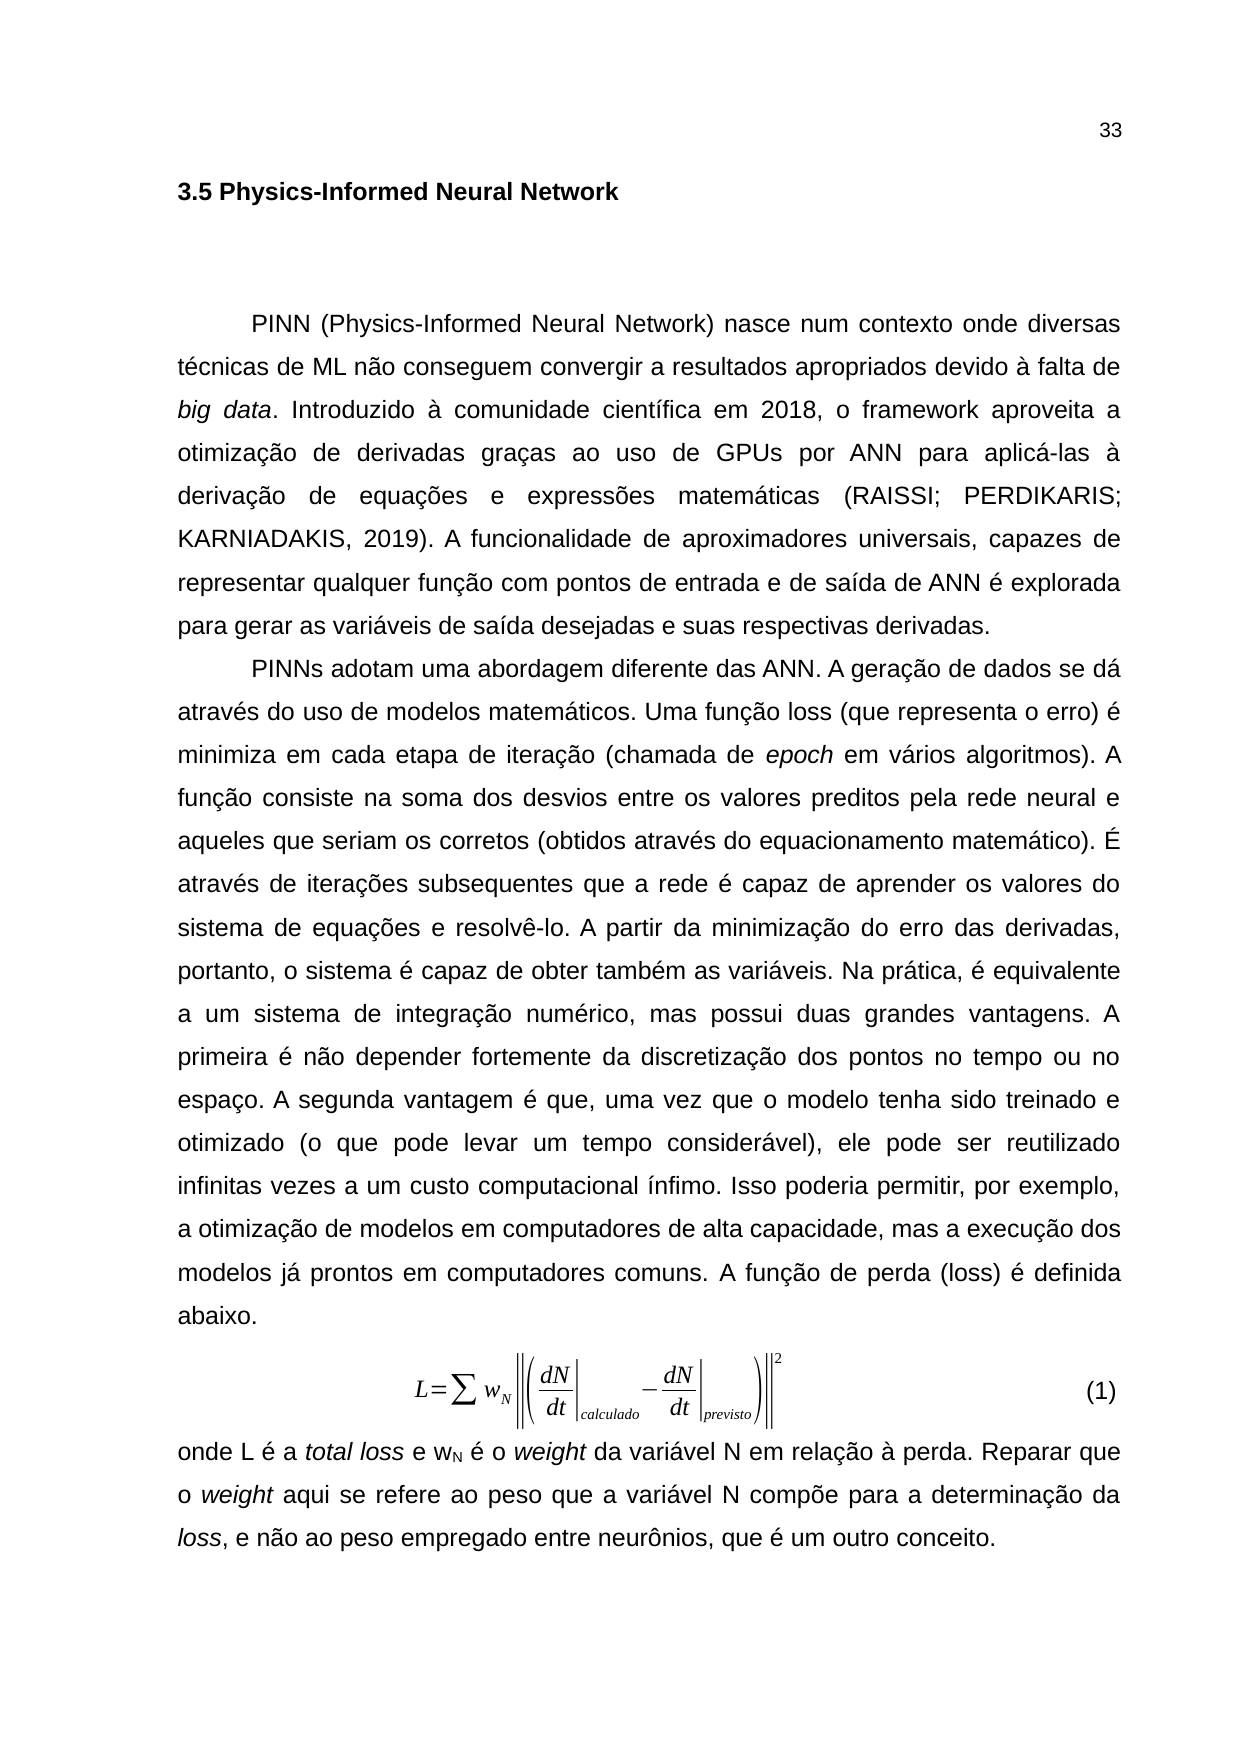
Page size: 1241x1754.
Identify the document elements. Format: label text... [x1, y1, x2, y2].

table_header (1) [1017, 1344, 1122, 1436]
subtitle Physics-Informed Neural Network [177, 177, 1122, 206]
text PINNs adotam uma abordagem diferente das ANN. A geração de dados se dá através do uso de modelos matemáticos. Uma função loss (que representa o erro) é minimiza em cada etapa de iteração (chamada de epoch em vários algoritmos). A função consiste na soma dos desvios entre os valores preditos pela rede neural e aqueles que seriam os corretos (obtidos através do equacionamento matemático). É através de iterações subsequentes que a rede é capaz de aprender os valores do sistema de equações e resolvê-lo. A partir da minimização do erro das derivadas, portanto, o sistema é capaz de obter também as variáveis. Na prática, é equivalente a um sistema de integração numérico, mas possui duas grandes vantagens. A primeira é não depender fortemente da discretização dos pontos no tempo ou no espaço. A segunda vantagem é que, uma vez que o modelo tenha sido treinado e otimizado (o que pode levar um tempo considerável), ele pode ser reutilizado infinitas vezes a um custo computacional ínfimo. Isso poderia permitir, por exemplo, a otimização de modelos em computadores de alta capacidade, mas a execução dos modelos já prontos em computadores comuns. A função de perda (loss) é definida abaixo. [177, 654, 1122, 1329]
table_header [177, 1344, 1017, 1436]
text onde L é a total loss e wN é o weight da variável N em relação à perda. Reparar que o weight aqui se refere ao peso que a variável N compõe para a determinação da loss, e não ao peso empregado entre neurônios, que é um outro conceito. [177, 1436, 1122, 1551]
text PINN (Physics-Informed Neural Network) nasce num contexto onde diversas técnicas de ML não conseguem convergir a resultados apropriados devido à falta de big data. Introduzido à comunidade científica em 2018, o framework aproveita a otimização de derivadas graças ao uso de GPUs por ANN para aplicá-las à derivação de equações e expressões matemáticas (RAISSI; PERDIKARIS; KARNIADAKIS, 2019). A funcionalidade de aproximadores universais, capazes de representar qualquer função com pontos de entrada e de saída de ANN é explorada para gerar as variáveis de saída desejadas e suas respectivas derivadas. [177, 309, 1122, 639]
